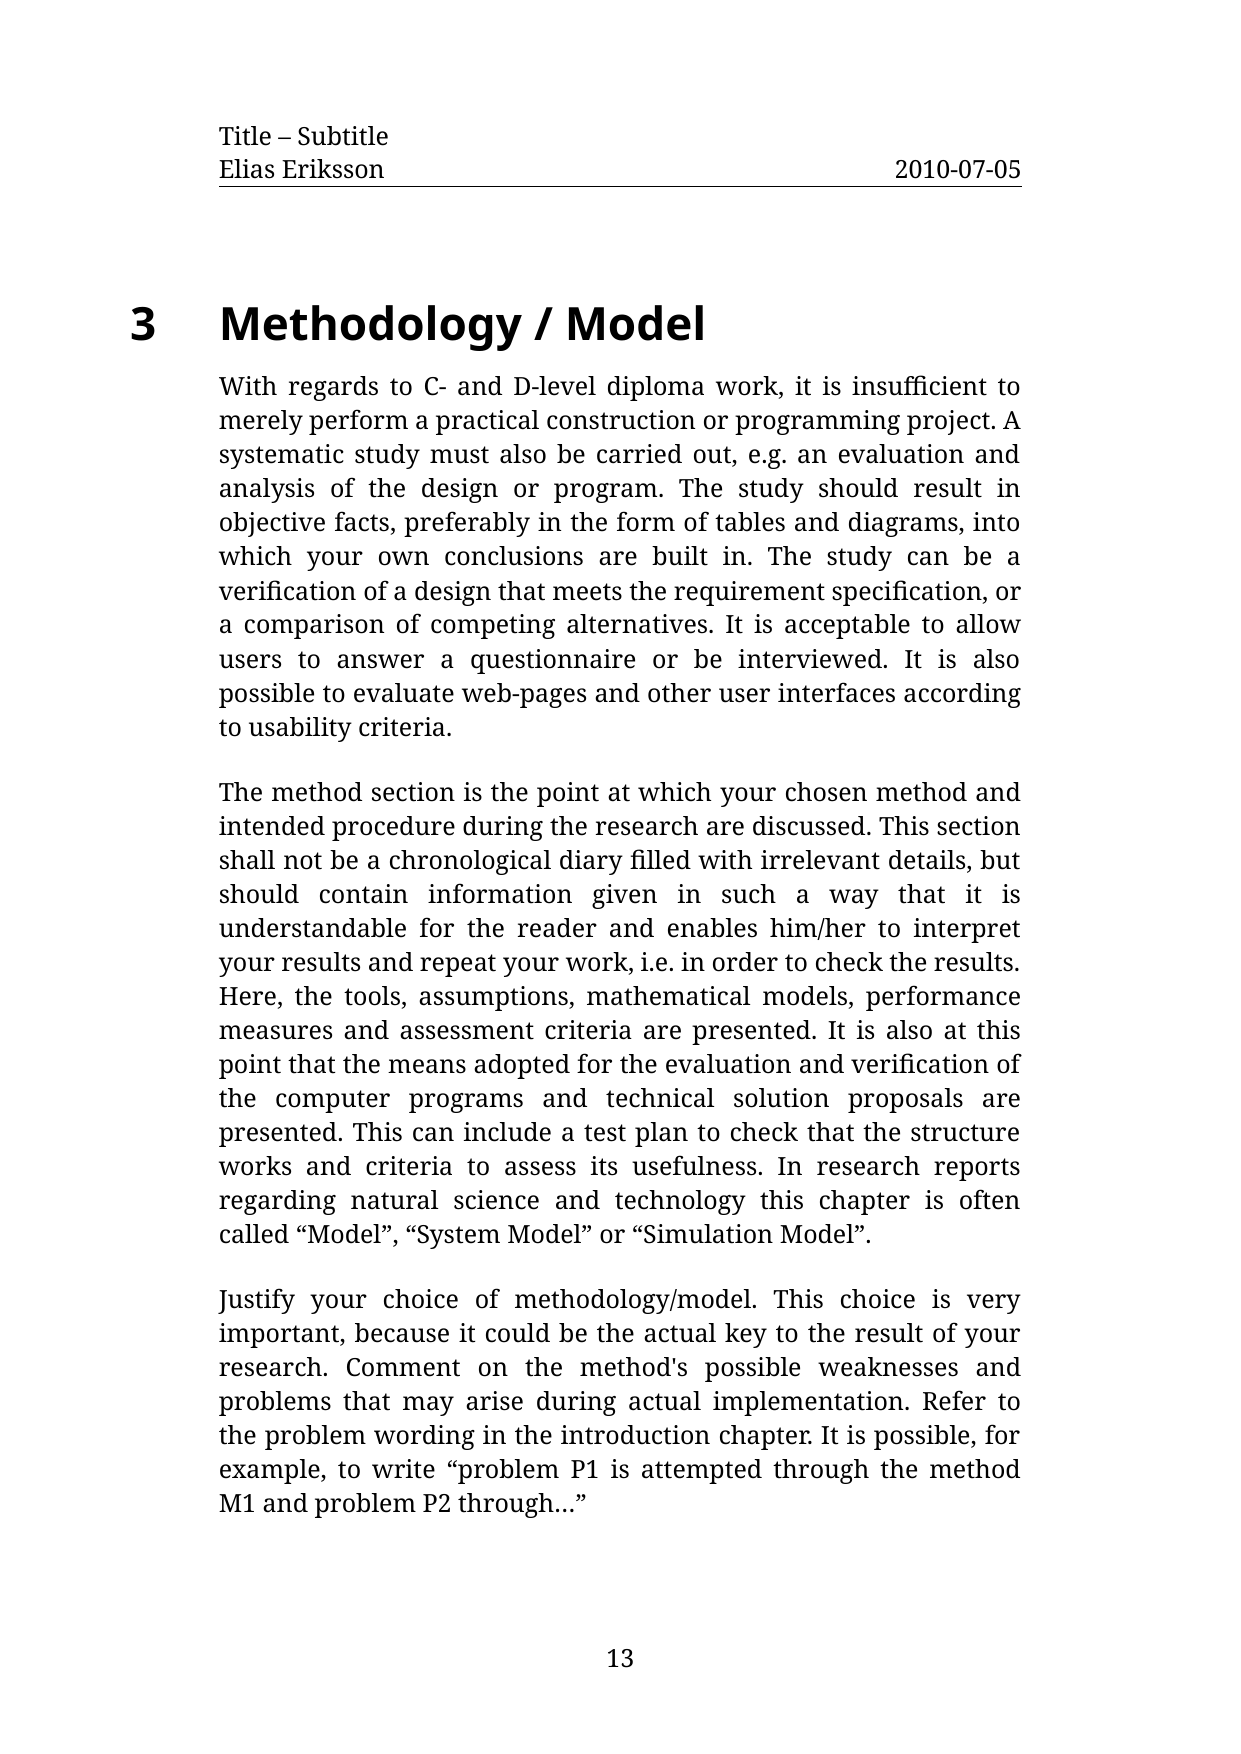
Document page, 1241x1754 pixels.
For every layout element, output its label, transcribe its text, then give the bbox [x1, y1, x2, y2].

text The method section is the point at which your chosen method and intended procedure during the research are discussed. This section shall not be a chronological diary filled with irrelevant details, but should contain information given in such a way that it is understandable for the reader and enables him/her to interpret your results and repeat your work, i.e. in order to check the results. Here, the tools, assumptions, mathematical models, performance measures and assessment criteria are presented. It is also at this point that the means adopted for the evaluation and verification of the computer programs and technical solution proposals are presented. This can include a test plan to check that the structure works and criteria to assess its usefulness. In research reports regarding natural science and technology this chapter is often called “Model”, “System Model” or “Simulation Model”. [218, 774, 1022, 1251]
text Justify your choice of methodology/model. This choice is very important, because it could be the actual key to the result of your research. Comment on the method's possible weaknesses and problems that may arise during actual implementation. Refer to the problem wording in the introduction chapter. It is possible, for example, to write “problem P1 is attempted through the method M1 and problem P2 through…” [218, 1282, 1022, 1520]
text With regards to C- and D-level diploma work, it is insufficient to merely perform a practical construction or programming project. A systematic study must also be carried out, e.g. an evaluation and analysis of the design or program. The study should result in objective facts, preferably in the form of tables and diagrams, into which your own conclusions are built in. The study can be a verification of a design that meets the requirement specification, or a comparison of competing alternatives. It is acceptable to allow users to answer a questionnaire or be interviewed. It is also possible to evaluate web-pages and other user interfaces according to usability criteria. [218, 369, 1022, 743]
subtitle Methodology / Model [130, 291, 1022, 353]
